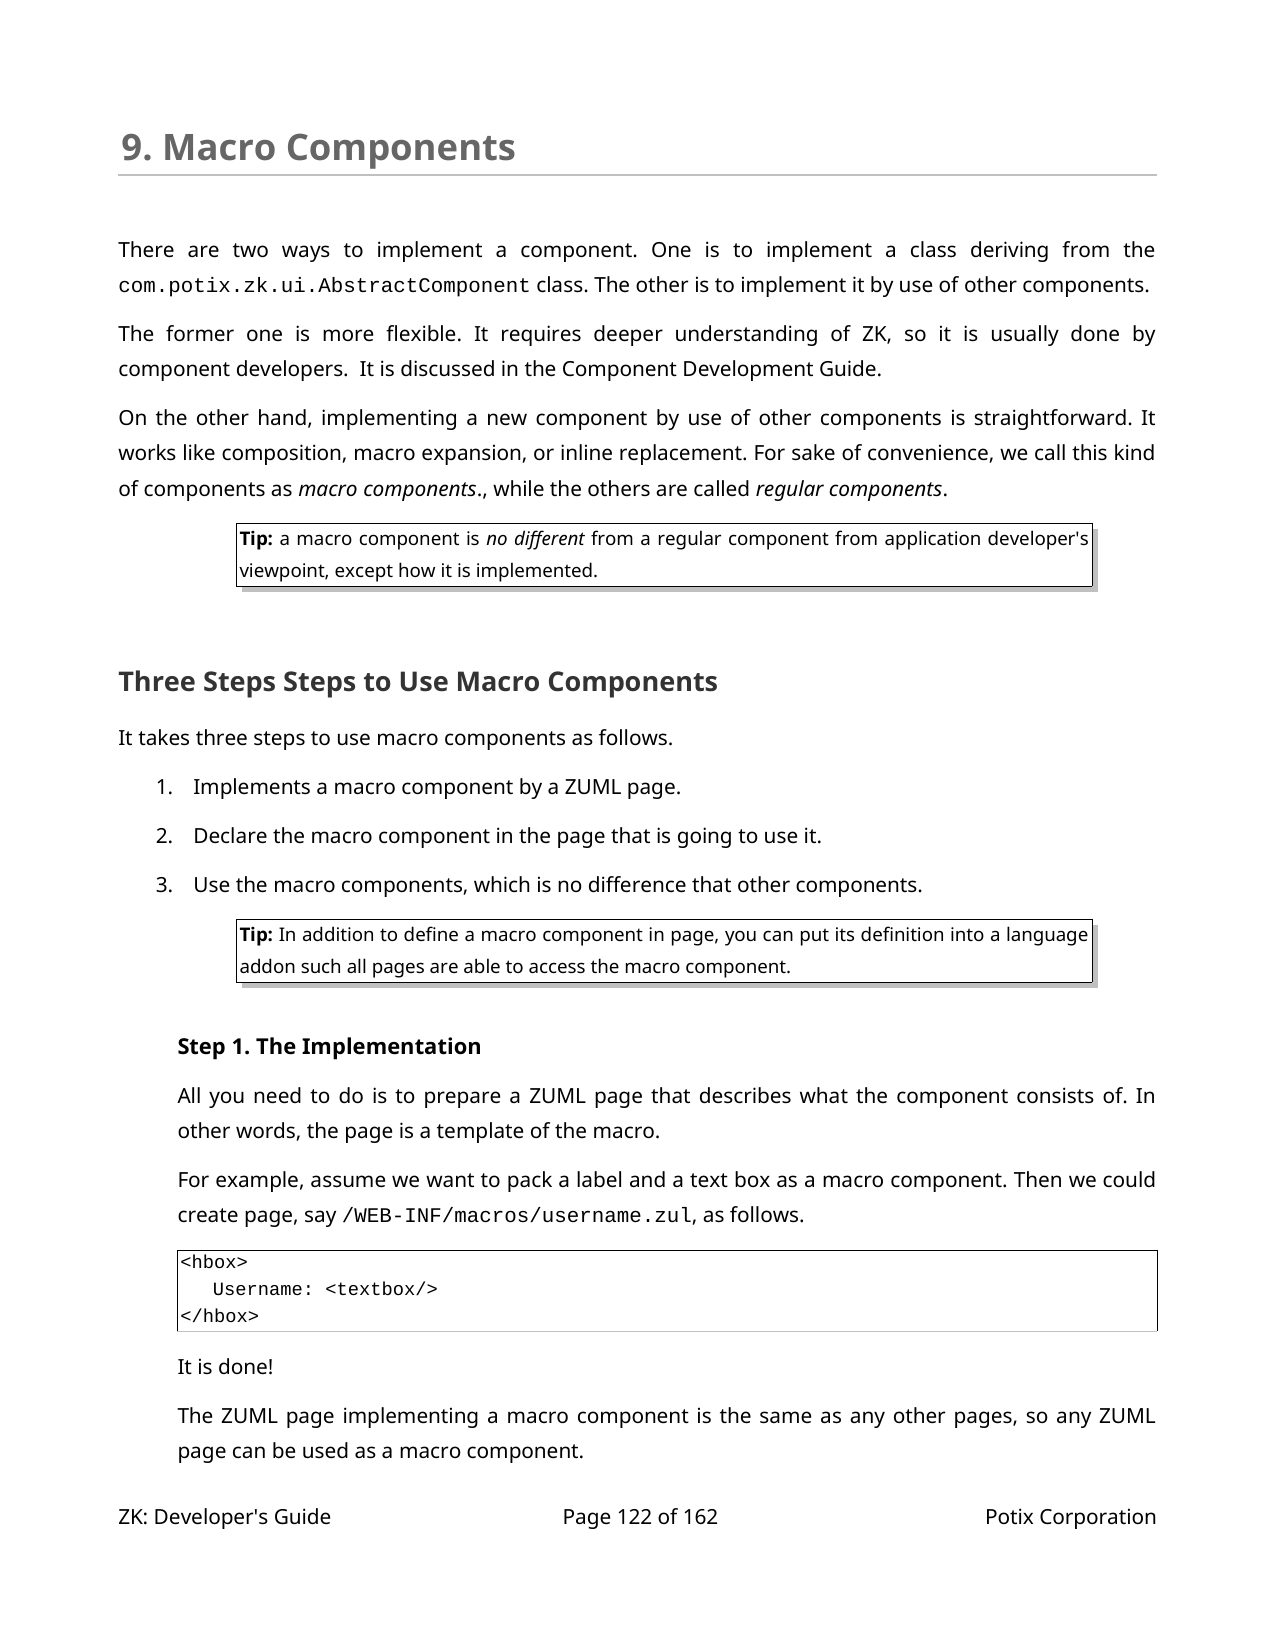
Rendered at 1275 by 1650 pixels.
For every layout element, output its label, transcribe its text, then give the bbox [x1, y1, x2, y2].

list Use the macro components, which is no difference that other components. [156, 870, 1157, 898]
text <hbox> [178, 1251, 1157, 1274]
subtitle 9. Macro Components [118, 118, 1157, 174]
text On the other hand, implementing a new component by use of other components is straightforward. It works like composition, macro expansion, or inline replacement. For sake of convenience, we call this kind of components as macro components., while the others are called regular components. [118, 403, 1157, 502]
text There are two ways to implement a component. One is to implement a class deriving from the com.potix.zk.ui.AbstractComponent class. The other is to implement it by use of other components. [118, 235, 1157, 299]
subtitle Three Steps Steps to Use Macro Components [118, 663, 1157, 699]
subtitle Step 1. The Implementation [177, 1031, 1157, 1061]
text The former one is more flexible. It requires deeper understanding of ZK, so it is usually done by component developers. It is discussed in the Component Development Guide. [118, 319, 1157, 383]
text Username: <textbox/> [178, 1277, 1157, 1301]
text Tip: a macro component is no different from a regular component from application developer's viewpoint, except how it is implemented. [237, 524, 1092, 586]
text Tip: In addition to define a macro component in page, you can put its definition into a language addon such all pages are able to access the macro component. [237, 920, 1092, 982]
text For example, assume we want to pack a label and a text box as a macro component. Then we could create page, say /WEB-INF/macros/username.zul, as follows. [177, 1165, 1157, 1229]
text The ZUML page implementing a macro component is the same as any other pages, so any ZUML page can be used as a macro component. [177, 1401, 1157, 1464]
text It is done! [177, 1352, 1157, 1380]
text </hbox> [178, 1304, 1157, 1331]
list Implements a macro component by a ZUML page. [156, 772, 1157, 800]
text All you need to do is to prepare a ZUML page that describes what the component consists of. In other words, the page is a template of the macro. [177, 1081, 1157, 1144]
text It takes three steps to use macro components as follows. [118, 723, 1157, 751]
list Declare the macro component in the page that is going to use it. [156, 821, 1157, 849]
